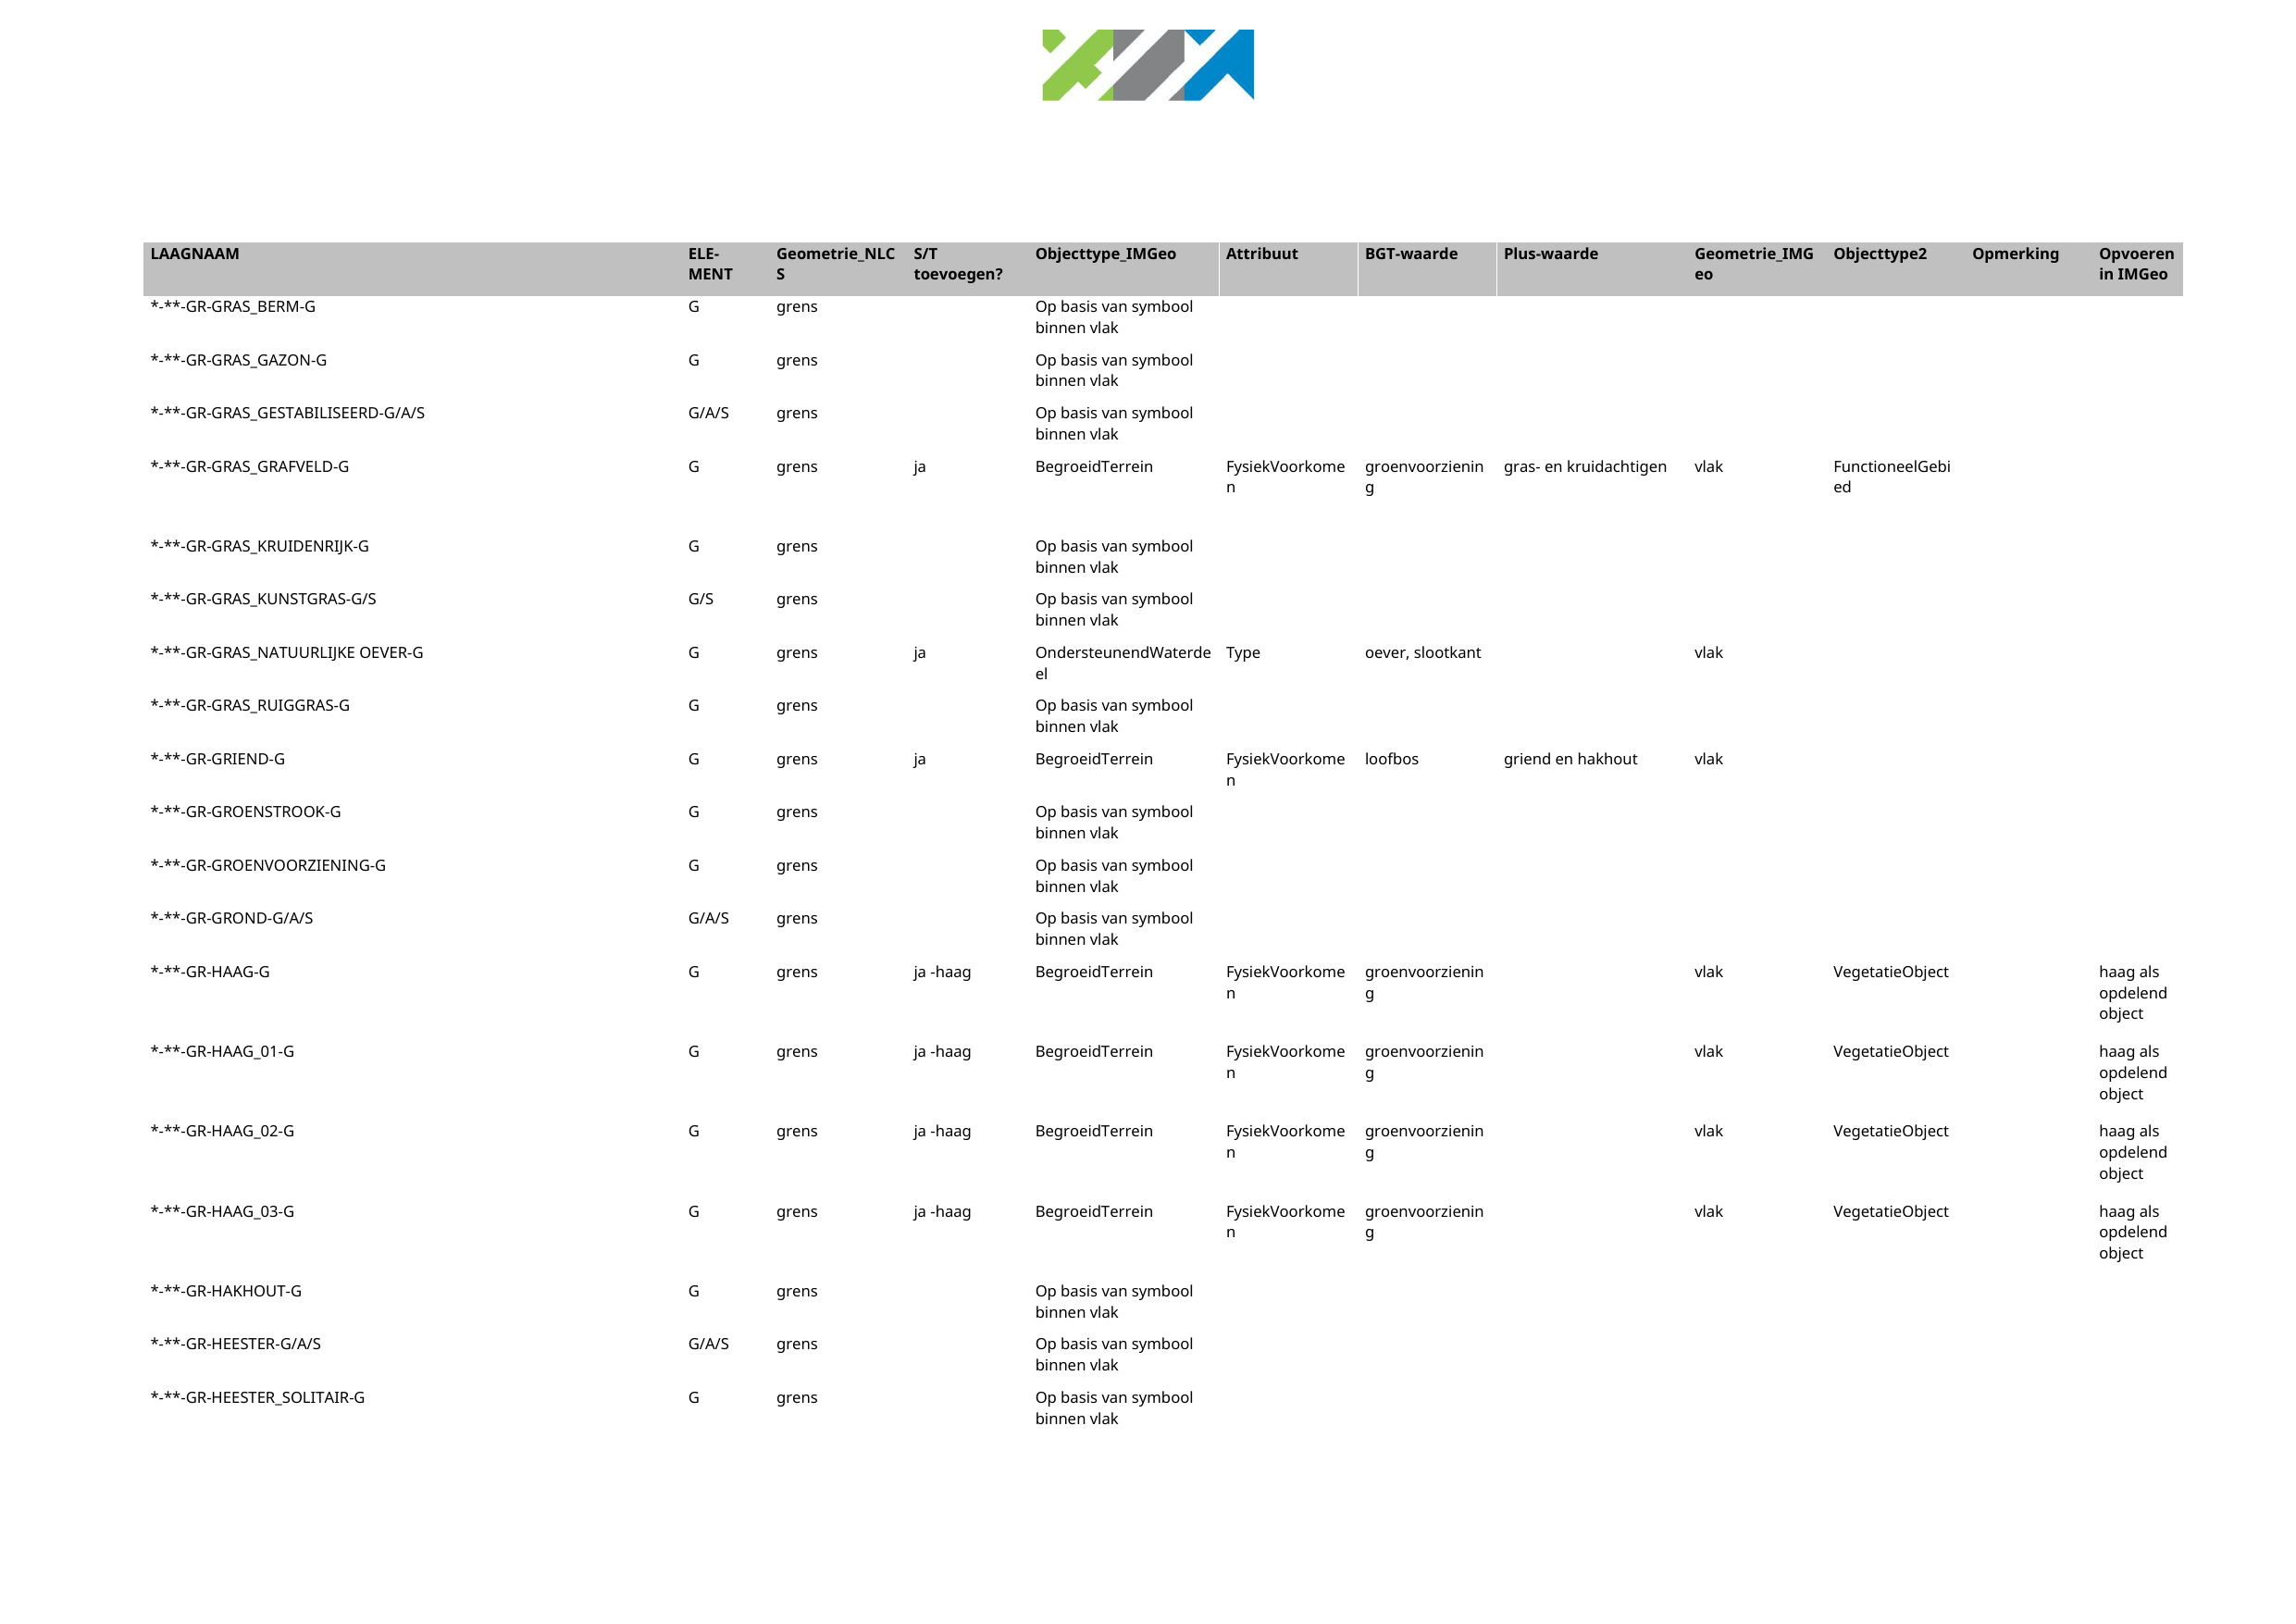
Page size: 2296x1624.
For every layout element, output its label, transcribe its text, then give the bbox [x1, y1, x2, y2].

table_cell FysiekVoorkomen [1220, 1041, 1358, 1121]
table_cell [1827, 589, 1966, 641]
table_cell grens [770, 1281, 907, 1333]
table_cell Op basis van symbool binnen vlak [1028, 536, 1219, 589]
table_cell [1688, 855, 1827, 908]
table_cell [1966, 349, 2092, 403]
table_cell [2092, 536, 2183, 589]
table_header Objecttype_IMGeo [1028, 242, 1219, 296]
table_cell [907, 296, 1028, 349]
table_cell [1497, 1200, 1688, 1280]
table_cell [1966, 455, 2092, 535]
table_cell [2092, 1387, 2183, 1440]
table_cell [1966, 1041, 2092, 1121]
table_cell [1966, 1333, 2092, 1386]
table_cell [1688, 1281, 1827, 1333]
table_cell Op basis van symbool binnen vlak [1028, 1281, 1219, 1333]
table_cell FysiekVoorkomen [1220, 961, 1358, 1041]
table_cell griend en hakhout [1497, 749, 1688, 801]
table_cell BegroeidTerrein [1028, 749, 1219, 801]
table_cell [1359, 801, 1496, 854]
table_cell G [681, 296, 770, 349]
table_cell ja [907, 749, 1028, 801]
table_cell [1827, 855, 1966, 908]
table_cell haag als opdelend object [2092, 1200, 2183, 1280]
table_cell [1359, 908, 1496, 961]
table_cell [907, 1387, 1028, 1440]
table_cell grens [770, 403, 907, 455]
table_cell grens [770, 801, 907, 854]
table_cell grens [770, 1041, 907, 1121]
table_cell vlak [1688, 455, 1827, 535]
table_cell ja [907, 455, 1028, 535]
table_cell [2092, 403, 2183, 455]
table_cell [1220, 801, 1358, 854]
table_cell G/A/S [681, 1333, 770, 1386]
table_cell [1966, 855, 2092, 908]
table_cell FunctioneelGebied [1827, 455, 1966, 535]
table_cell G [681, 642, 770, 695]
table_cell groenvoorziening [1359, 455, 1496, 535]
table_cell ja -haag [907, 1041, 1028, 1121]
table_cell G [681, 349, 770, 403]
table_cell [1497, 855, 1688, 908]
table_cell [1497, 403, 1688, 455]
table_cell [1220, 855, 1358, 908]
table_cell *-**-GR-GROENSTROOK-G [143, 801, 681, 854]
table_cell Op basis van symbool binnen vlak [1028, 1333, 1219, 1386]
table_cell [907, 349, 1028, 403]
table_cell [1359, 1333, 1496, 1386]
table_cell VegetatieObject [1827, 1121, 1966, 1200]
table_cell G [681, 455, 770, 535]
table_cell [1497, 1041, 1688, 1121]
table_header BGT-waarde [1359, 242, 1496, 296]
table_cell BegroeidTerrein [1028, 1121, 1219, 1200]
table_cell ja [907, 642, 1028, 695]
table_cell [1827, 695, 1966, 748]
table_cell BegroeidTerrein [1028, 1200, 1219, 1280]
table_cell [907, 1281, 1028, 1333]
table_cell [1220, 1281, 1358, 1333]
table_header Opmerking [1966, 242, 2092, 296]
table_cell [1220, 908, 1358, 961]
table_header Geometrie_NLCS [770, 242, 907, 296]
table_cell [1359, 1281, 1496, 1333]
table_cell G/A/S [681, 403, 770, 455]
table_cell vlak [1688, 749, 1827, 801]
table_cell [1688, 589, 1827, 641]
table_cell [1220, 536, 1358, 589]
table_cell *-**-GR-GROND-G/A/S [143, 908, 681, 961]
table_cell *-**-GR-GRAS_BERM-G [143, 296, 681, 349]
table_cell [1359, 349, 1496, 403]
table_cell [1497, 1333, 1688, 1386]
table_cell *-**-GR-GROENVOORZIENING-G [143, 855, 681, 908]
table_cell G [681, 1121, 770, 1200]
table_cell [1220, 695, 1358, 748]
table_cell *-**-GR-GRAS_GESTABILISEERD-G/A/S [143, 403, 681, 455]
table_cell [1827, 1387, 1966, 1440]
table_cell [1688, 1387, 1827, 1440]
table_cell vlak [1688, 1041, 1827, 1121]
table_cell VegetatieObject [1827, 1041, 1966, 1121]
table_cell [1966, 536, 2092, 589]
table_cell *-**-GR-HAAG_02-G [143, 1121, 681, 1200]
table_cell [1827, 1281, 1966, 1333]
table_cell [1497, 1387, 1688, 1440]
table_cell loofbos [1359, 749, 1496, 801]
table_cell grens [770, 1121, 907, 1200]
table_cell [1688, 801, 1827, 854]
table_cell grens [770, 642, 907, 695]
table_cell grens [770, 908, 907, 961]
table_cell VegetatieObject [1827, 1200, 1966, 1280]
table_cell grens [770, 1333, 907, 1386]
table_cell [1966, 961, 2092, 1041]
table_cell [1220, 403, 1358, 455]
table_cell [2092, 908, 2183, 961]
table_cell [1966, 1200, 2092, 1280]
table_header Plus-waarde [1497, 242, 1688, 296]
table_cell groenvoorziening [1359, 1200, 1496, 1280]
table_cell G [681, 855, 770, 908]
table_cell *-**-GR-GRAS_RUIGGRAS-G [143, 695, 681, 748]
table_cell [2092, 855, 2183, 908]
table_cell *-**-GR-GRAS_KUNSTGRAS-G/S [143, 589, 681, 641]
table_cell groenvoorziening [1359, 961, 1496, 1041]
table_cell BegroeidTerrein [1028, 1041, 1219, 1121]
table_cell vlak [1688, 642, 1827, 695]
table_cell [1359, 695, 1496, 748]
table_cell [907, 908, 1028, 961]
table_cell grens [770, 749, 907, 801]
table_cell *-**-GR-HAKHOUT-G [143, 1281, 681, 1333]
table_cell [907, 403, 1028, 455]
table_cell haag als opdelend object [2092, 1041, 2183, 1121]
table_cell [1497, 961, 1688, 1041]
table_cell [2092, 589, 2183, 641]
table_cell VegetatieObject [1827, 961, 1966, 1041]
table_cell G [681, 536, 770, 589]
table_cell [1827, 801, 1966, 854]
table_cell vlak [1688, 1200, 1827, 1280]
table_cell grens [770, 536, 907, 589]
table_cell [1497, 695, 1688, 748]
table_cell G/A/S [681, 908, 770, 961]
table_cell [1827, 642, 1966, 695]
table_cell G [681, 1387, 770, 1440]
table_cell [1827, 349, 1966, 403]
table_cell [1497, 642, 1688, 695]
table_cell vlak [1688, 961, 1827, 1041]
table_header Attribuut [1220, 242, 1358, 296]
table_cell grens [770, 855, 907, 908]
table_cell FysiekVoorkomen [1220, 749, 1358, 801]
table_cell G/S [681, 589, 770, 641]
table_cell grens [770, 695, 907, 748]
table_cell [1220, 349, 1358, 403]
table_cell G [681, 1281, 770, 1333]
table_cell grens [770, 961, 907, 1041]
table_cell *-**-GR-HEESTER_SOLITAIR-G [143, 1387, 681, 1440]
table_cell FysiekVoorkomen [1220, 455, 1358, 535]
table_cell [2092, 749, 2183, 801]
table_cell [1966, 749, 2092, 801]
table_cell *-**-GR-HAAG_01-G [143, 1041, 681, 1121]
table_cell [2092, 349, 2183, 403]
table_cell [1359, 536, 1496, 589]
table_cell [2092, 296, 2183, 349]
table_cell [1497, 1281, 1688, 1333]
table_cell Op basis van symbool binnen vlak [1028, 908, 1219, 961]
table_cell [1966, 1281, 2092, 1333]
table_cell oever, slootkant [1359, 642, 1496, 695]
table_cell Op basis van symbool binnen vlak [1028, 349, 1219, 403]
table_cell [1359, 855, 1496, 908]
table_cell [1220, 1387, 1358, 1440]
table_cell grens [770, 1387, 907, 1440]
table_header Opvoeren in IMGeo [2092, 242, 2183, 296]
table_cell [1688, 695, 1827, 748]
table_cell [1497, 536, 1688, 589]
table_cell G [681, 695, 770, 748]
table_cell haag als opdelend object [2092, 961, 2183, 1041]
table_cell [1497, 349, 1688, 403]
table_cell BegroeidTerrein [1028, 961, 1219, 1041]
table_cell [1827, 908, 1966, 961]
table_cell [1688, 536, 1827, 589]
table_cell [1497, 296, 1688, 349]
table_cell [2092, 1281, 2183, 1333]
table_cell [1497, 801, 1688, 854]
table_cell [1497, 589, 1688, 641]
table_cell *-**-GR-GRAS_NATUURLIJKE OEVER-G [143, 642, 681, 695]
table_cell [1966, 1121, 2092, 1200]
table_cell Op basis van symbool binnen vlak [1028, 589, 1219, 641]
table_cell [1359, 1387, 1496, 1440]
table_cell Op basis van symbool binnen vlak [1028, 801, 1219, 854]
table_cell [1688, 403, 1827, 455]
table_cell Op basis van symbool binnen vlak [1028, 403, 1219, 455]
table_header S/T toevoegen? [907, 242, 1028, 296]
table_cell G [681, 961, 770, 1041]
table_cell [1966, 801, 2092, 854]
table_cell [1827, 403, 1966, 455]
table_cell grens [770, 349, 907, 403]
table_cell [1220, 296, 1358, 349]
table_cell G [681, 1200, 770, 1280]
table_cell G [681, 801, 770, 854]
table_cell Op basis van symbool binnen vlak [1028, 695, 1219, 748]
table_cell *-**-GR-GRAS_KRUIDENRIJK-G [143, 536, 681, 589]
table_cell *-**-GR-GRAS_GRAFVELD-G [143, 455, 681, 535]
table_cell [1497, 1121, 1688, 1200]
table_cell groenvoorziening [1359, 1121, 1496, 1200]
table_cell Op basis van symbool binnen vlak [1028, 855, 1219, 908]
table_cell G [681, 749, 770, 801]
table_cell [907, 589, 1028, 641]
table_cell FysiekVoorkomen [1220, 1121, 1358, 1200]
table_cell *-**-GR-GRIEND-G [143, 749, 681, 801]
table_cell [907, 536, 1028, 589]
table_cell [2092, 695, 2183, 748]
table_cell [1827, 536, 1966, 589]
table_cell groenvoorziening [1359, 1041, 1496, 1121]
table_cell OndersteunendWaterdeel [1028, 642, 1219, 695]
table_cell [2092, 1333, 2183, 1386]
table_cell [1966, 1387, 2092, 1440]
table_cell [907, 1333, 1028, 1386]
table_header Geometrie_IMGeo [1688, 242, 1827, 296]
table_cell [1688, 296, 1827, 349]
table_cell ja -haag [907, 1121, 1028, 1200]
table_cell [1827, 296, 1966, 349]
table_cell [1827, 1333, 1966, 1386]
table_cell [1966, 296, 2092, 349]
table_header ELE-MENT [681, 242, 770, 296]
table_cell *-**-GR-HAAG_03-G [143, 1200, 681, 1280]
table_cell [1688, 908, 1827, 961]
table_header LAAGNAAM [143, 242, 681, 296]
table_cell [1359, 296, 1496, 349]
table_cell [1827, 749, 1966, 801]
table_cell FysiekVoorkomen [1220, 1200, 1358, 1280]
table_cell Op basis van symbool binnen vlak [1028, 1387, 1219, 1440]
table_cell [1688, 1333, 1827, 1386]
table_cell *-**-GR-GRAS_GAZON-G [143, 349, 681, 403]
table_cell grens [770, 589, 907, 641]
table_cell [1359, 403, 1496, 455]
table_cell vlak [1688, 1121, 1827, 1200]
table_cell Type [1220, 642, 1358, 695]
table_cell [1966, 403, 2092, 455]
table_cell grens [770, 455, 907, 535]
table_cell *-**-GR-HEESTER-G/A/S [143, 1333, 681, 1386]
table_cell [907, 695, 1028, 748]
table_cell Op basis van symbool binnen vlak [1028, 296, 1219, 349]
table_cell ja -haag [907, 961, 1028, 1041]
table_cell [1966, 695, 2092, 748]
table_cell gras- en kruidachtigen [1497, 455, 1688, 535]
table_cell [1220, 589, 1358, 641]
table_cell [907, 855, 1028, 908]
table_cell [1497, 908, 1688, 961]
table_header Objecttype2 [1827, 242, 1966, 296]
table_cell [1220, 1333, 1358, 1386]
table_cell grens [770, 1200, 907, 1280]
table_cell G [681, 1041, 770, 1121]
table_cell [2092, 455, 2183, 535]
table_cell [1359, 589, 1496, 641]
table_cell BegroeidTerrein [1028, 455, 1219, 535]
table_cell haag als opdelend object [2092, 1121, 2183, 1200]
table_cell [1966, 908, 2092, 961]
table_cell [1966, 642, 2092, 695]
table_cell [1688, 349, 1827, 403]
table_cell grens [770, 296, 907, 349]
table_cell *-**-GR-HAAG-G [143, 961, 681, 1041]
table_cell [2092, 642, 2183, 695]
table_cell ja -haag [907, 1200, 1028, 1280]
table_cell [907, 801, 1028, 854]
table_cell [2092, 801, 2183, 854]
table_cell [1966, 589, 2092, 641]
